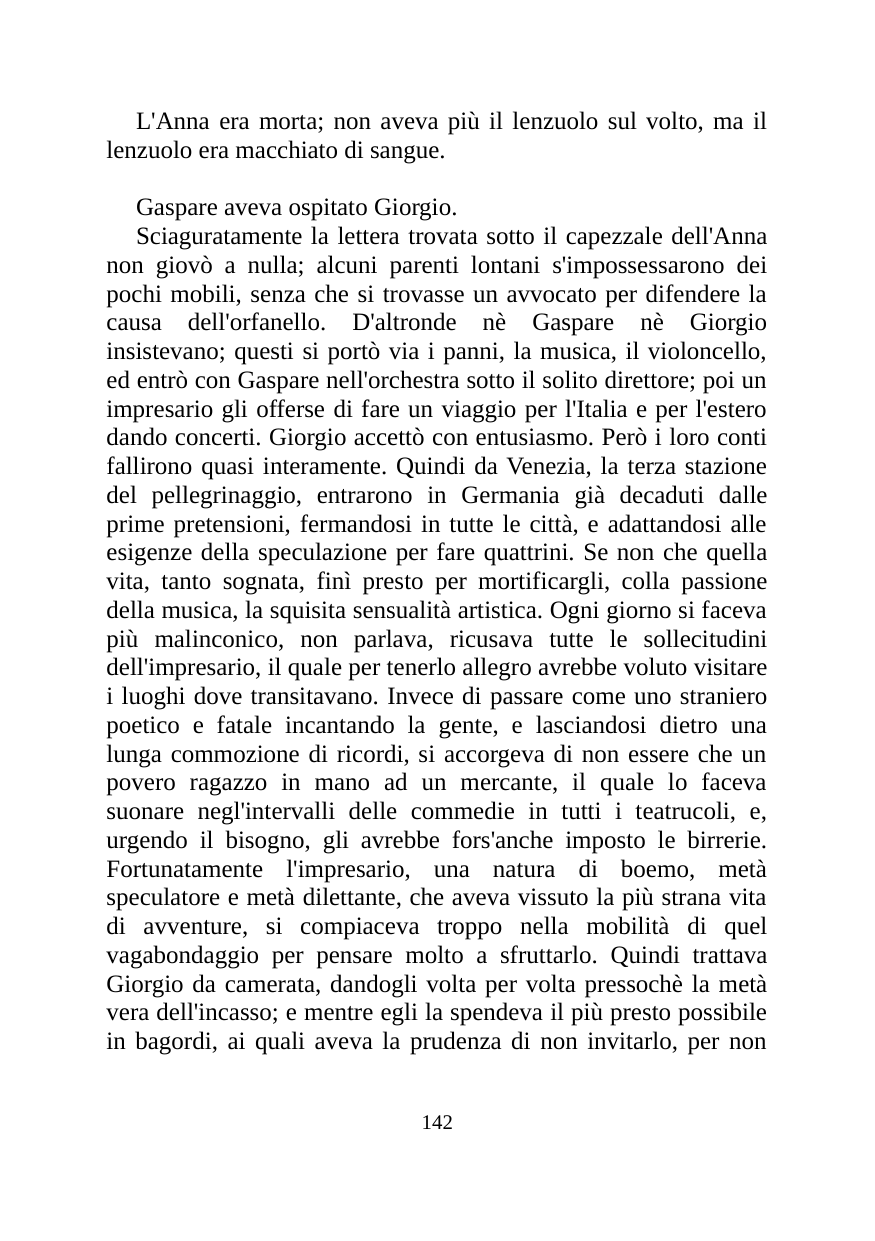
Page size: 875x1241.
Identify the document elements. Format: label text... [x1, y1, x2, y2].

text L'Anna era morta; non aveva più il lenzuolo sul volto, ma il lenzuolo era macchiato di sangue. [106, 106, 768, 164]
text Gaspare aveva ospitato Giorgio. [106, 192, 768, 221]
text Sciaguratamente la lettera trovata sotto il capezzale dell'Anna non giovò a nulla; alcuni parenti lontani s'impossessarono dei pochi mobili, senza che si trovasse un avvocato per difendere la causa dell'orfanello. D'altronde nè Gaspare nè Giorgio insistevano; questi si portò via i panni, la musica, il violoncello, ed entrò con Gaspare nell'orchestra sotto il solito direttore; poi un impresario gli offerse di fare un viaggio per l'Italia e per l'estero dando concerti. Giorgio accettò con entusiasmo. Però i loro conti fallirono quasi interamente. Quindi da Venezia, la terza stazione del pellegrinaggio, entrarono in Germania già decaduti dalle prime pretensioni, fermandosi in tutte le città, e adattandosi alle esigenze della speculazione per fare quattrini. Se non che quella vita, tanto sognata, finì presto per mortificargli, colla passione della musica, la squisita sensualità artistica. Ogni giorno si faceva più malinconico, non parlava, ricusava tutte le sollecitudini dell'impresario, il quale per tenerlo allegro avrebbe voluto visitare i luoghi dove transitavano. Invece di passare come uno straniero poetico e fatale incantando la gente, e lasciandosi dietro una lunga commozione di ricordi, si accorgeva di non essere che un povero ragazzo in mano ad un mercante, il quale lo faceva suonare negl'intervalli delle commedie in tutti i teatrucoli, e, urgendo il bisogno, gli avrebbe fors'anche imposto le birrerie. Fortunatamente l'impresario, una natura di boemo, metà speculatore e metà dilettante, che aveva vissuto la più strana vita di avventure, si compiaceva troppo nella mobilità di quel vagabondaggio per pensare molto a sfruttarlo. Quindi trattava Giorgio da camerata, dandogli volta per volta pressochè la metà vera dell'incasso; e mentre egli la spendeva il più presto possibile in bagordi, ai quali aveva la prudenza di non invitarlo, per non [106, 221, 768, 1055]
